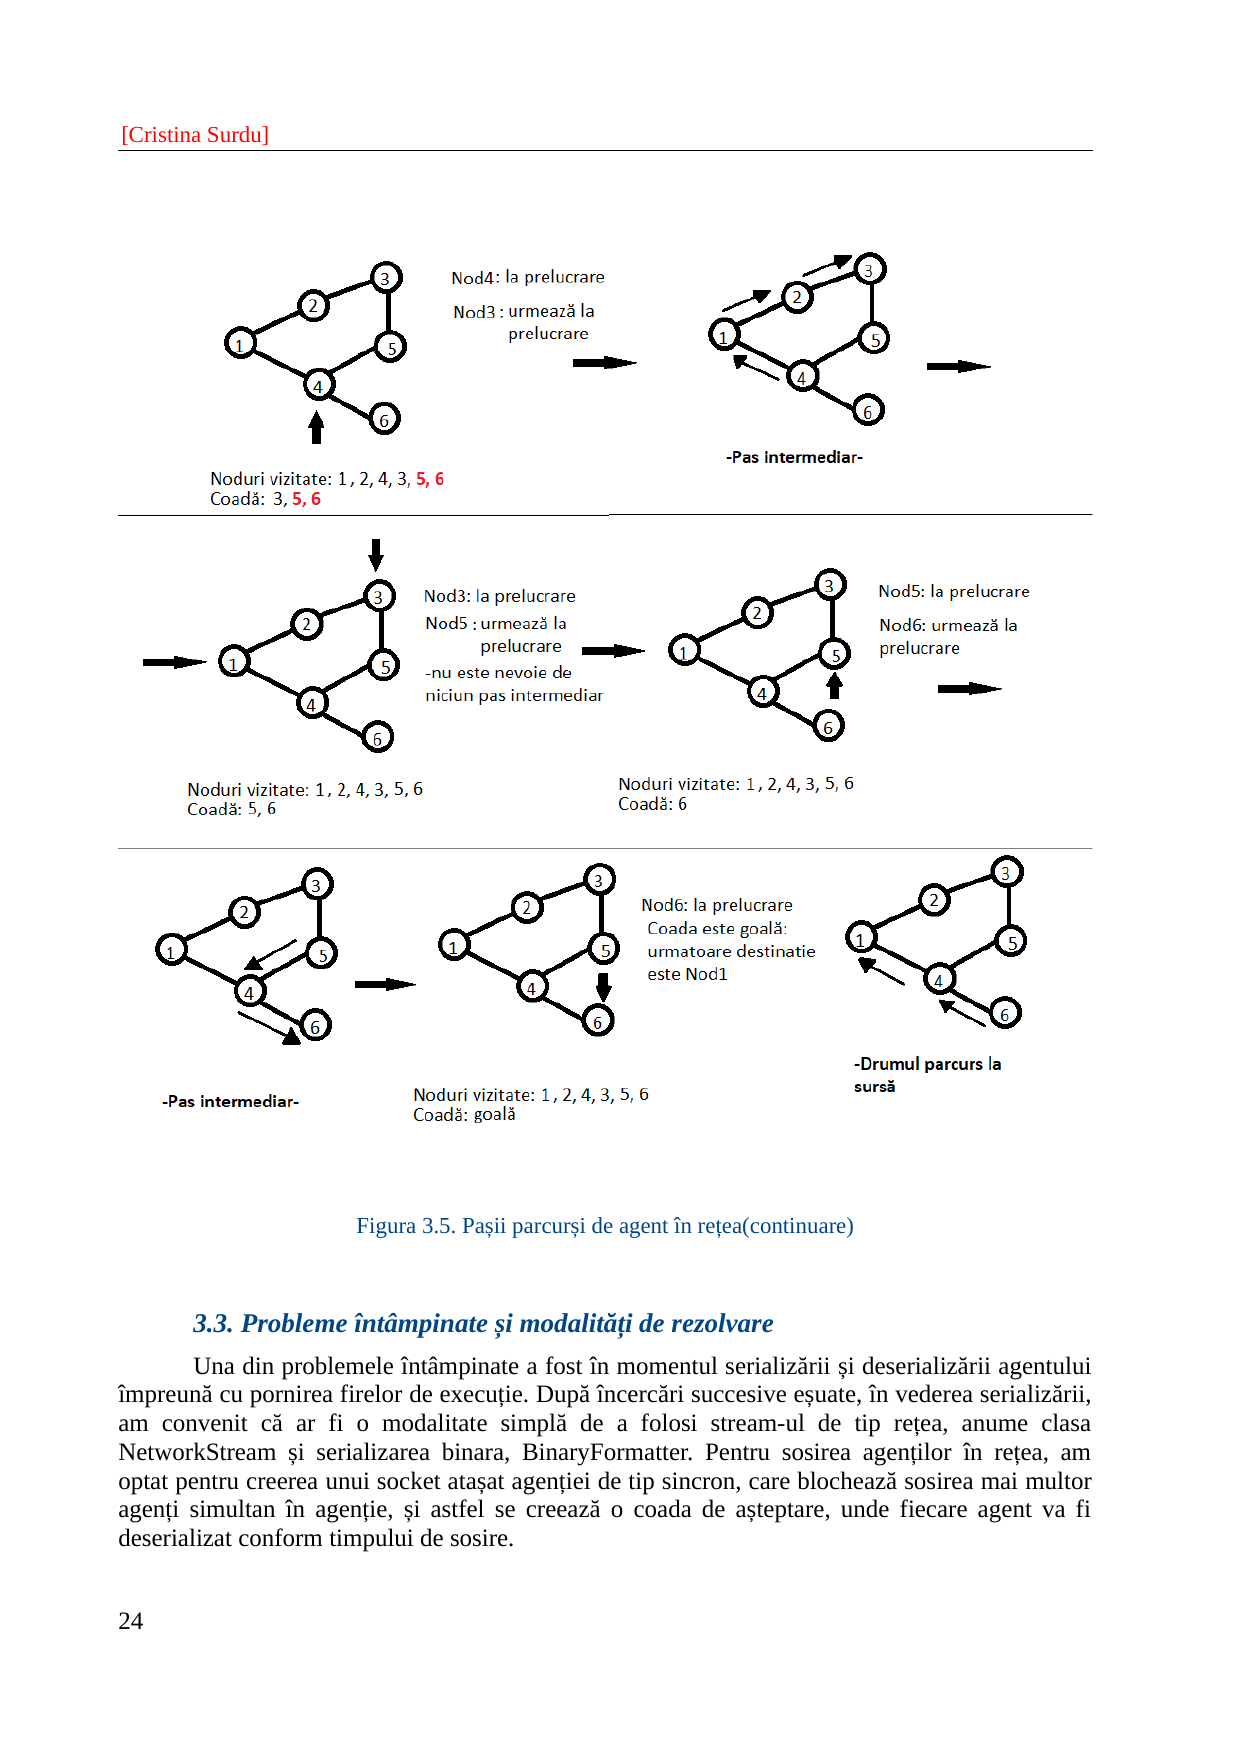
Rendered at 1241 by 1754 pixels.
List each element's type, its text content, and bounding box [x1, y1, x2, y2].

picture [118, 180, 1093, 1208]
subtitle Probleme întâmpinate și modalități de rezolvare [193, 1307, 1093, 1338]
text Figura 3.5. Pașii parcurși de agent în rețea(continuare) [118, 1208, 1093, 1239]
text Una din problemele întâmpinate a fost în momentul serializării și deserializării agentului împreună cu pornirea firelor de execuție. După încercări succesive eșuate, în vederea serializării, am convenit că ar fi o modalitate simplă de a folosi stream-ul de tip rețea, anume clasa NetworkStream și serializarea binara, BinaryFormatter. Pentru sosirea agenților în rețea, am optat pentru creerea unui socket atașat agenției de tip sincron, care blochează sosirea mai multor agenți simultan în agenție, și astfel se creează o coada de așteptare, unde fiecare agent va fi deserializat conform timpului de sosire. [118, 1351, 1093, 1552]
